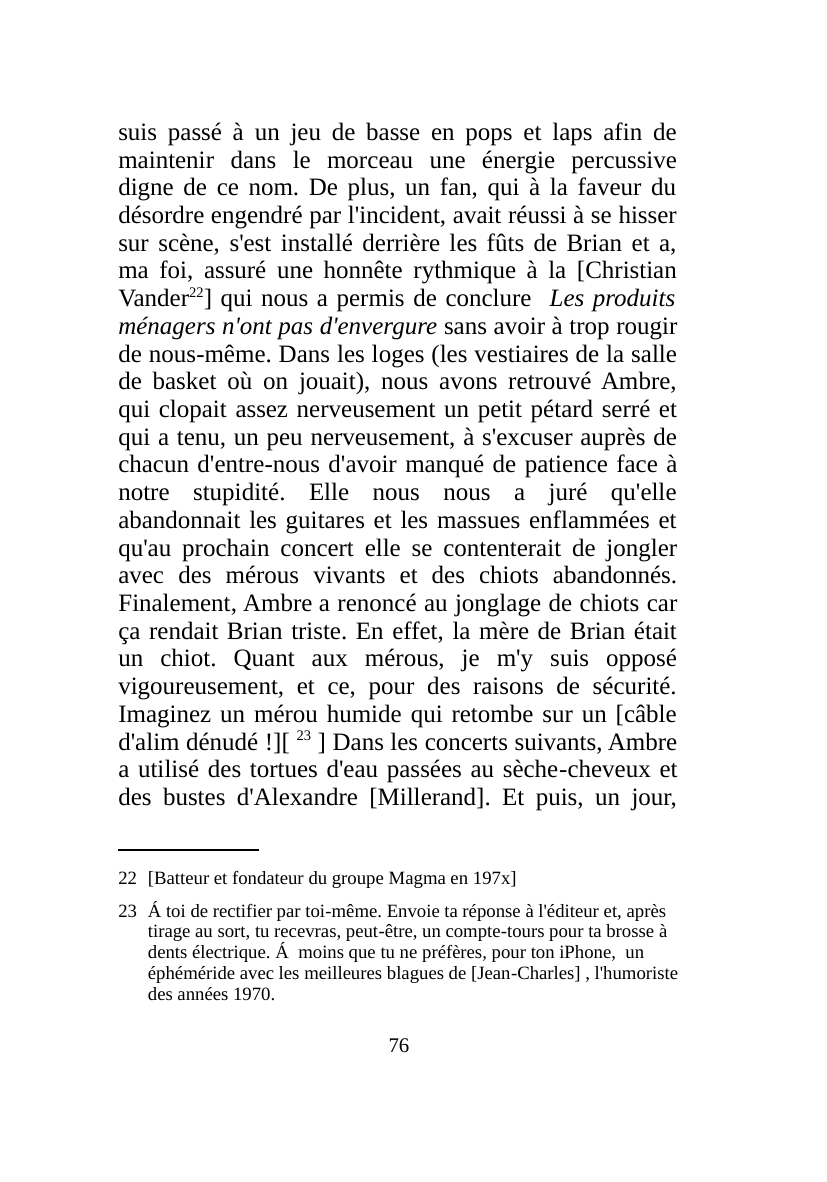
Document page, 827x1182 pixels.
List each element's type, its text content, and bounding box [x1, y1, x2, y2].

text Á toi de rectifier par toi‑même. Envoie ta réponse à l'éditeur et, après tirage au sort, tu recevras, peut‑être, un compte‑tours pour ta brosse à dents électrique. Á moins que tu ne préfères, pour ton iPhone, un éphéméride avec les meilleures blagues de [Jean‑Charles] , l'humoriste des années 1970. [118, 900, 679, 1004]
text suis passé à un jeu de basse en pops et laps afin de maintenir dans le morceau une énergie percussive digne de ce nom. De plus, un fan, qui à la faveur du désordre engendré par l'incident, avait réussi à se hisser sur scène, s'est installé derrière les fûts de Brian et a, ma foi, assuré une honnête rythmique à la [Christian Vander] qui nous a permis de conclure Les produits ménagers n'ont pas d'envergure sans avoir à trop rougir de nous‑même. Dans les loges (les vestiaires de la salle de basket où on jouait), nous avons retrouvé Ambre, qui clopait assez nerveusement un petit pétard serré et qui a tenu, un peu nerveusement, à s'excuser auprès de chacun d'entre‑nous d'avoir manqué de patience face à notre stupidité. Elle nous nous a juré qu'elle abandonnait les guitares et les massues enflammées et qu'au prochain concert elle se contenterait de jongler avec des mérous vivants et des chiots abandonnés. Finalement, Ambre a renoncé au jonglage de chiots car ça rendait Brian triste. En effet, la mère de Brian était un chiot. Quant aux mérous, je m'y suis opposé vigoureusement, et ce, pour des raisons de sécurité. Imaginez un mérou humide qui retombe sur un [câble d'alim dénudé !][ ] Dans les concerts suivants, Ambre a utilisé des tortues d'eau passées au sèche‑cheveux et des bustes d'Alexandre [Millerand]. Et puis, un jour, [118, 118, 677, 811]
text [Batteur et fondateur du groupe Magma en 197x] [118, 868, 679, 889]
